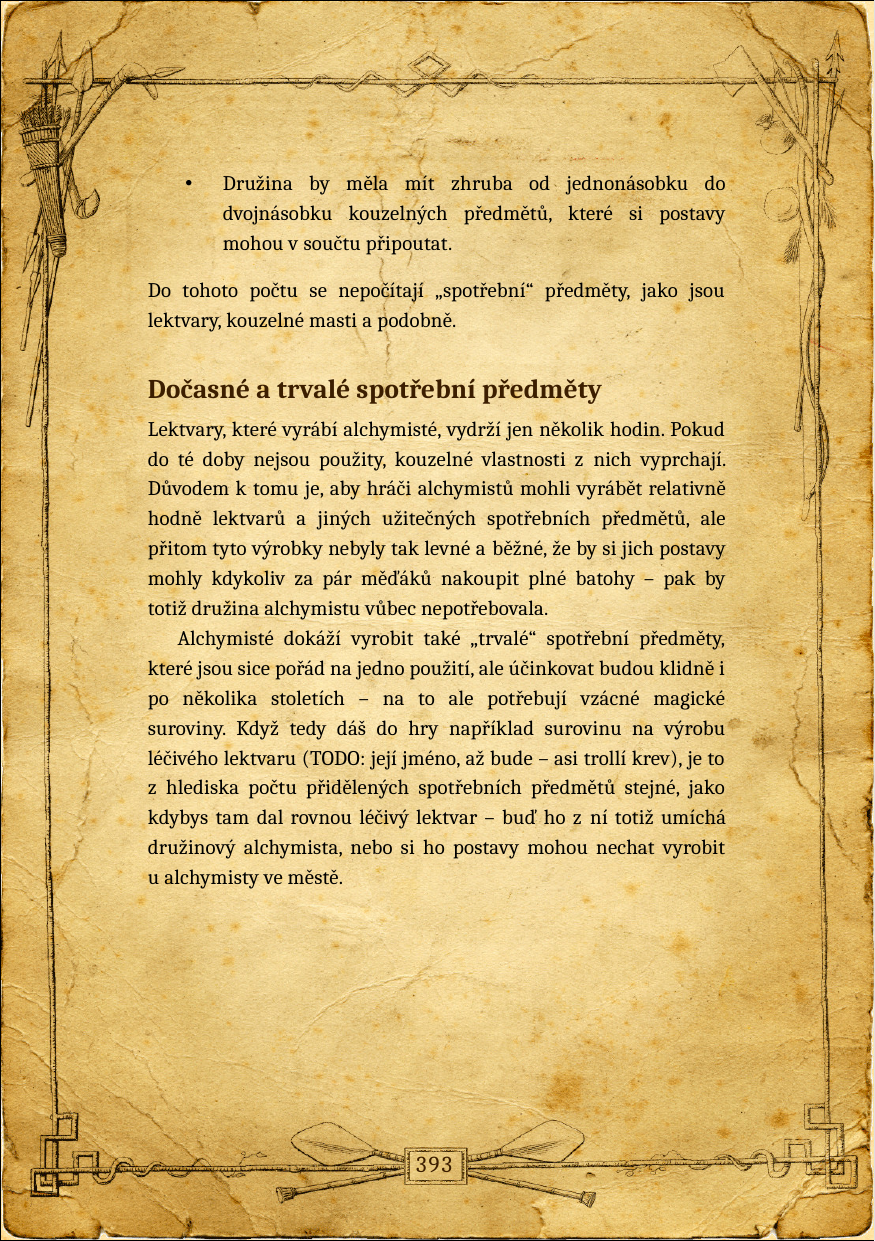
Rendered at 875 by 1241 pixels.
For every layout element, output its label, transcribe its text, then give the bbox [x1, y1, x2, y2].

subtitle Dočasné a⁠ trvalé spotřební předměty [148, 374, 726, 406]
picture [1, 1, 874, 1240]
text Lektvary, které vyrábí alchymisté, vydrží jen několik hodin. Pokud do té doby nejsou použity, kouzelné vlastnosti z⁠ nich vyprchají. Důvodem k⁠ tomu je, aby hráči alchymistů mohli vyrábět relativně hodně lektvarů a⁠ jiných užitečných spotřebních předmětů, ale přitom tyto výrobky nebyly tak levné a⁠ běžné, že by si jich postavy mohly kdykoliv za pár měďáků nakoupit plné batohy – pak by totiž družina alchymistu vůbec nepotřebovala. Alchymisté dokáží vyrobit také „trvalé“ spotřební předměty, které jsou sice pořád na jedno použití, ale účinkovat budou klidně i⁠ po několika stoletích – na to ale potřebují vzácné magické suroviny. Když tedy dáš do hry například surovinu na výrobu léčivého lektvaru (TODO: její jméno, až bude – asi trollí krev), je to z⁠ hlediska počtu přidělených spotřebních předmětů stejné, jako kdybys tam dal rovnou léčivý lektvar – buď ho z⁠ ní totiž umíchá družinový alchymista, nebo si ho postavy mohou nechat vyrobit u⁠ alchymisty ve městě. [148, 417, 726, 890]
list Družina by měla mít zhruba od jednonásobku do dvojnásobku kouzelných předmětů, které si postavy mohou v⁠ součtu připoutat. [185, 172, 726, 256]
text Do tohoto počtu se nepočítají „spotřební“ předměty, jako jsou lektvary, kouzelné masti a⁠ podobně. [148, 279, 726, 333]
